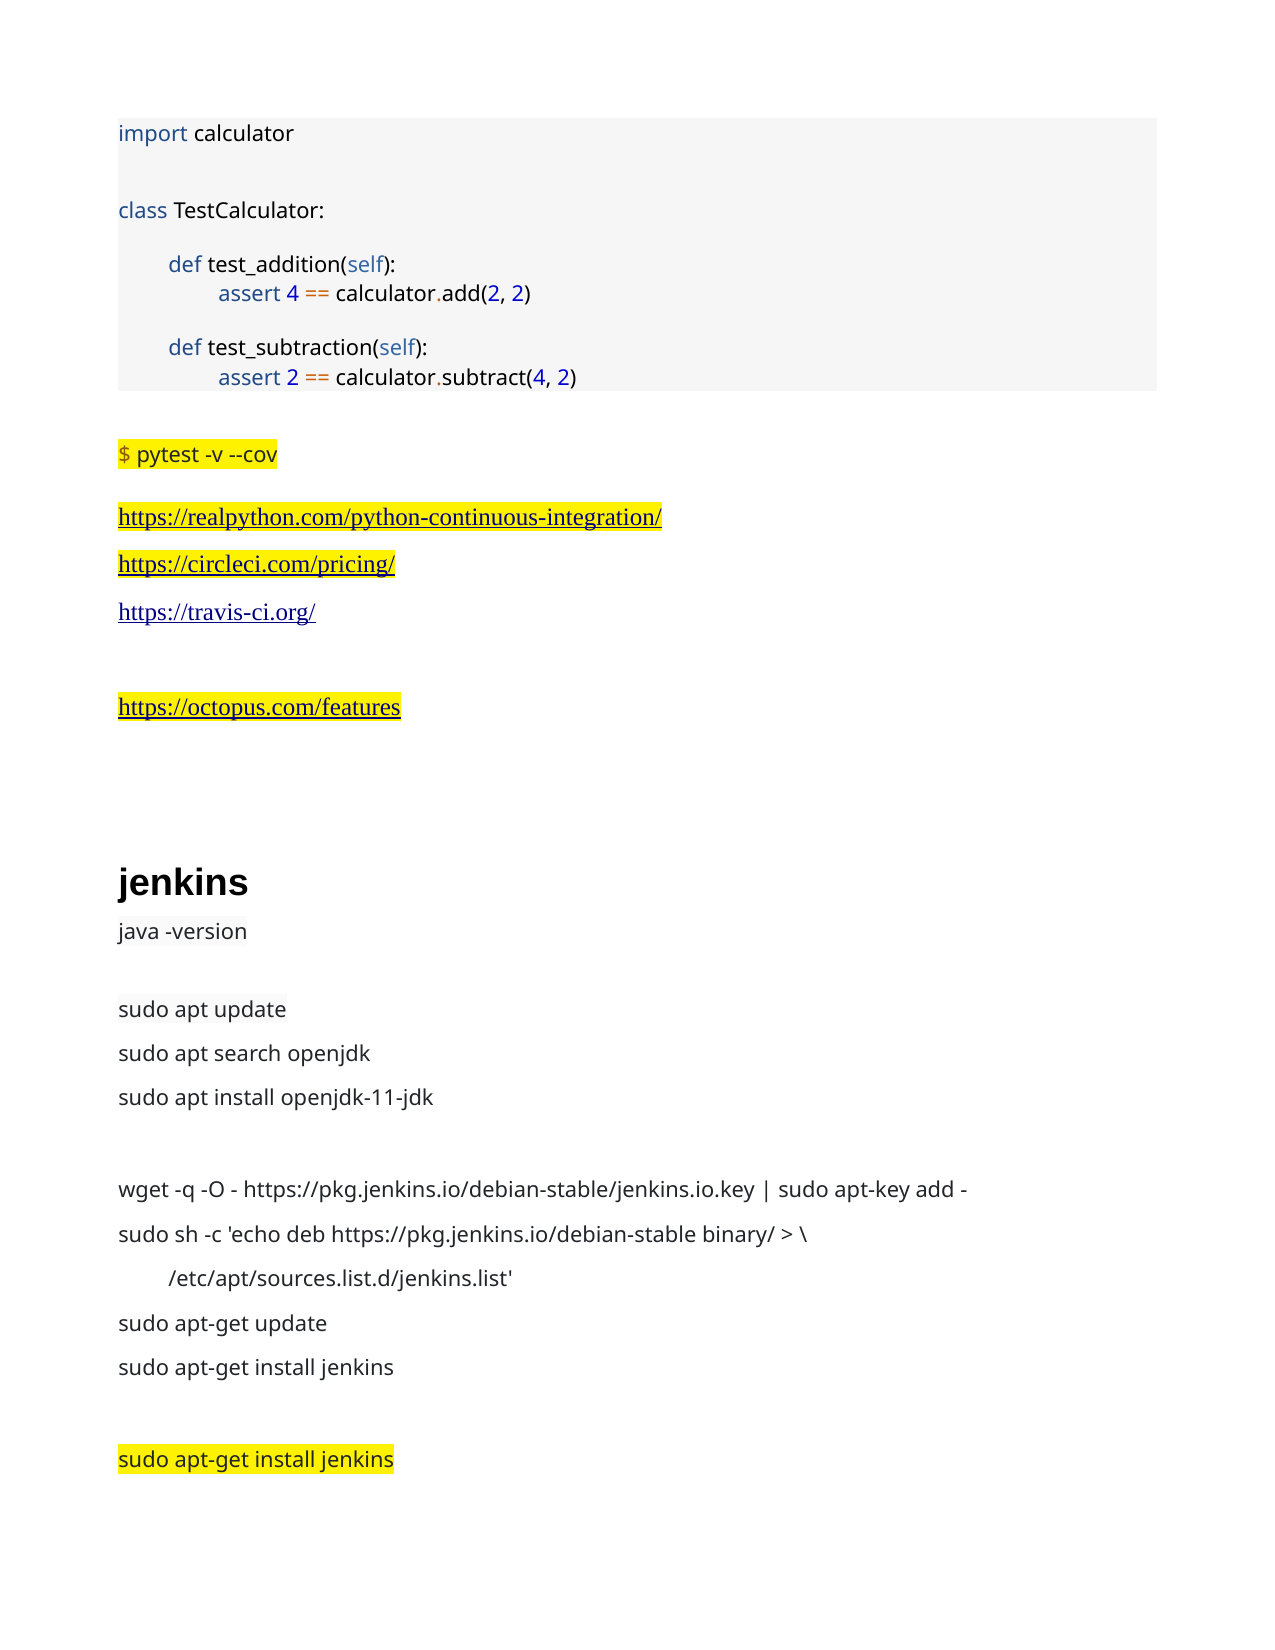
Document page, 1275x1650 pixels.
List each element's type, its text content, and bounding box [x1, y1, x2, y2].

text assert 2 == calculator.subtract(4, 2) [118, 362, 1157, 391]
text def test_addition(self): [118, 249, 1157, 278]
text $ pytest -v --cov [118, 439, 1157, 469]
text def test_subtraction(self): [118, 332, 1157, 362]
subtitle jenkins [118, 860, 1157, 904]
text sudo apt-get update [118, 1307, 1157, 1337]
text https://realpython.com/python-continuous-integration/ [118, 469, 1157, 531]
text sudo apt-get install jenkins [118, 1444, 1157, 1474]
text sudo sh -c 'echo deb https://pkg.jenkins.io/debian-stable binary/ > \ [118, 1219, 1157, 1248]
text class TestCalculator: [118, 195, 1157, 225]
text java -version [118, 916, 1157, 946]
text sudo apt-get install jenkins [118, 1352, 1157, 1382]
text wget -q -O - https://pkg.jenkins.io/debian-stable/jenkins.io.key | sudo apt-key add - [118, 1174, 1157, 1204]
text /etc/apt/sources.list.d/jenkins.list' [118, 1263, 1157, 1293]
text https://octopus.com/features [118, 692, 1157, 721]
text sudo apt update [118, 994, 1157, 1023]
text assert 4 == calculator.add(2, 2) [118, 278, 1157, 308]
text sudo apt search openjdk [118, 1038, 1157, 1068]
text sudo apt install openjdk-11-jdk [118, 1082, 1157, 1112]
text https://travis-ci.org/ [118, 597, 1157, 626]
text https://circleci.com/pricing/ [118, 549, 1157, 578]
text import calculator [118, 118, 1157, 148]
